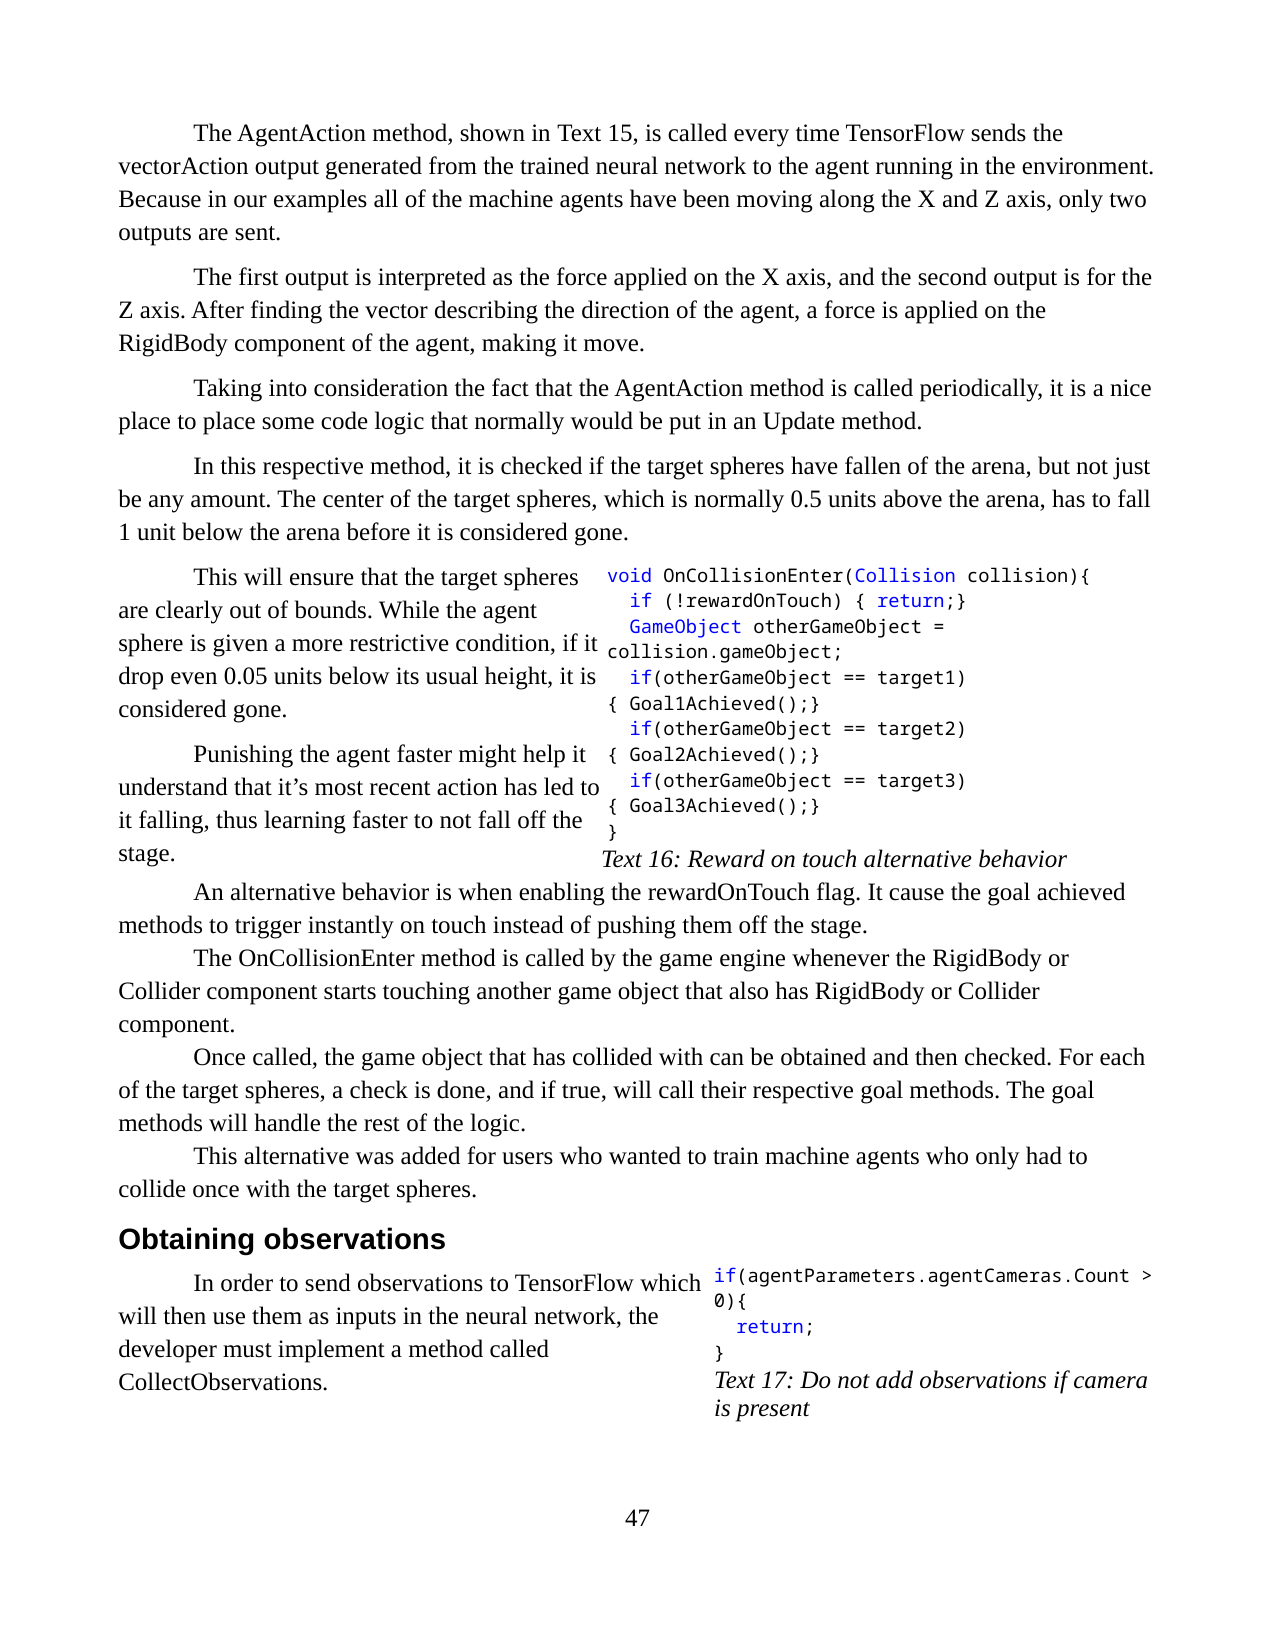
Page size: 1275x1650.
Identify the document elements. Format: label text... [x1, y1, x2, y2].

text The first output is interpreted as the force applied on the X axis, and the second output is for the Z axis. After finding the vector describing the direction of the agent, a force is applied on the RigidBody component of the agent, making it move. [118, 262, 1157, 357]
text The OnCollisionEnter method is called by the game engine whenever the RigidBody or Collider component starts touching another game object that also has RigidBody or Collider component. [118, 943, 1157, 1038]
text This alternative was added for users who wanted to train machine agents who only had to collide once with the target spheres. [118, 1141, 1157, 1203]
text Text 17: Do not add observations if camera is present [714, 1274, 1166, 1422]
text This will ensure that the target spheres are clearly out of bounds. While the agent sphere is given a more restrictive condition, if it drop even 0.05 units below its usual height, it is considered gone. [118, 562, 1157, 723]
text Punishing the agent faster might help it understand that it’s most recent action has led to it falling, thus learning faster to not fall off the stage. [118, 739, 601, 867]
text In this respective method, it is checked if the target spheres have fallen of the arena, but not just be any amount. The center of the target spheres, which is normally 0.5 units above the arena, has to fall 1 unit below the arena before it is considered gone. [118, 451, 1157, 546]
text In order to send observations to TensorFlow which will then use them as inputs in the neural network, the developer must implement a method called CollectObservations. [118, 1262, 1166, 1396]
text An alternative behavior is when enabling the rewardOnTouch flag. It cause the goal achieved methods to trigger instantly on touch instead of pushing them off the stage. [118, 877, 1157, 939]
text The AgentAction method, shown in Text 15, is called every time TensorFlow sends the vectorAction output generated from the trained neural network to the agent running in the environment. Because in our examples all of the machine agents have been moving along the X and Z axis, only two outputs are sent. [118, 118, 1157, 246]
text Text 16: Reward on touch alternative behavior [601, 574, 1153, 873]
text Once called, the game object that has collided with can be obtained and then checked. For each of the target spheres, a check is done, and if true, will call their respective goal methods. The goal methods will handle the rest of the logic. [118, 1042, 1157, 1137]
text Taking into consideration the fact that the AgentAction method is called periodically, it is a nice place to place some code logic that normally would be put in an Update method. [118, 373, 1157, 435]
subtitle Obtaining observations [118, 1222, 1157, 1255]
